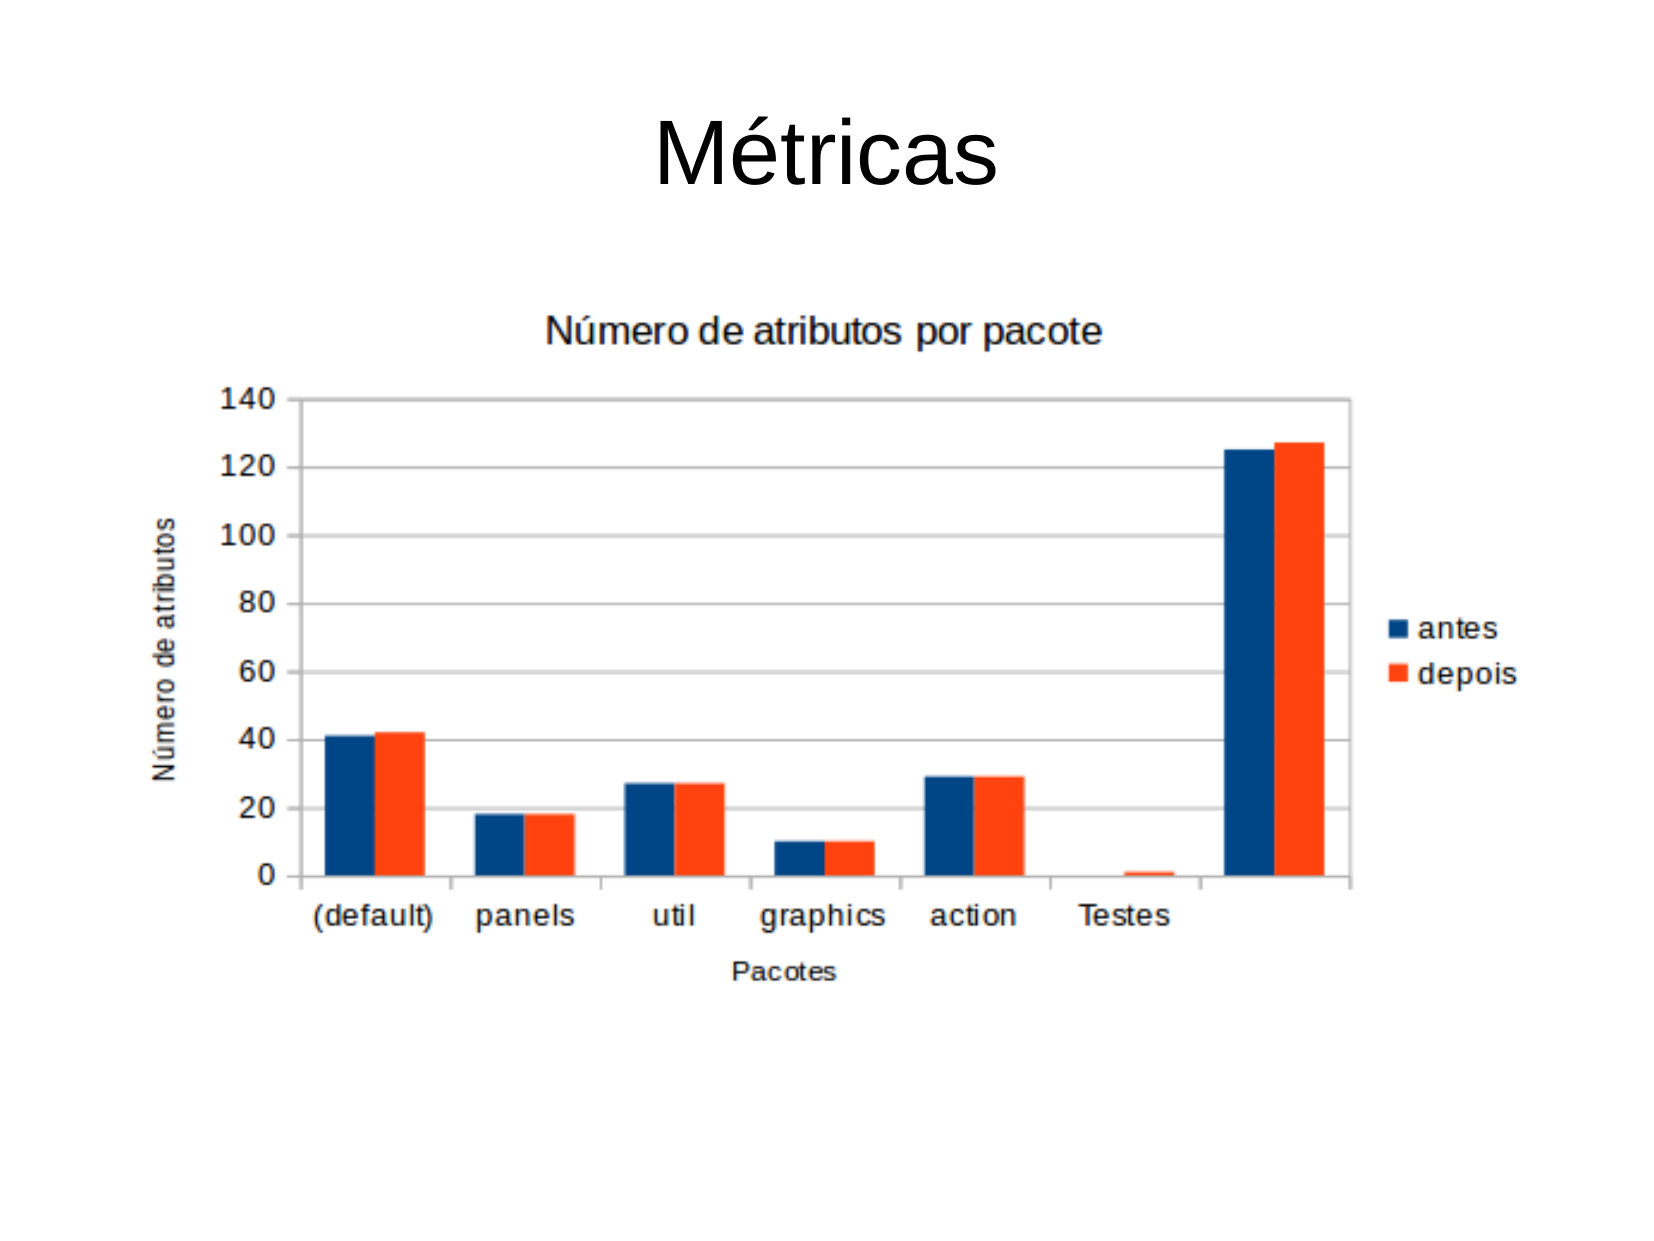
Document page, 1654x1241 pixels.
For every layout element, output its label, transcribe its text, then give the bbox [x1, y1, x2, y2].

title Métricas [82, 49, 1571, 257]
picture [115, 290, 1538, 1010]
